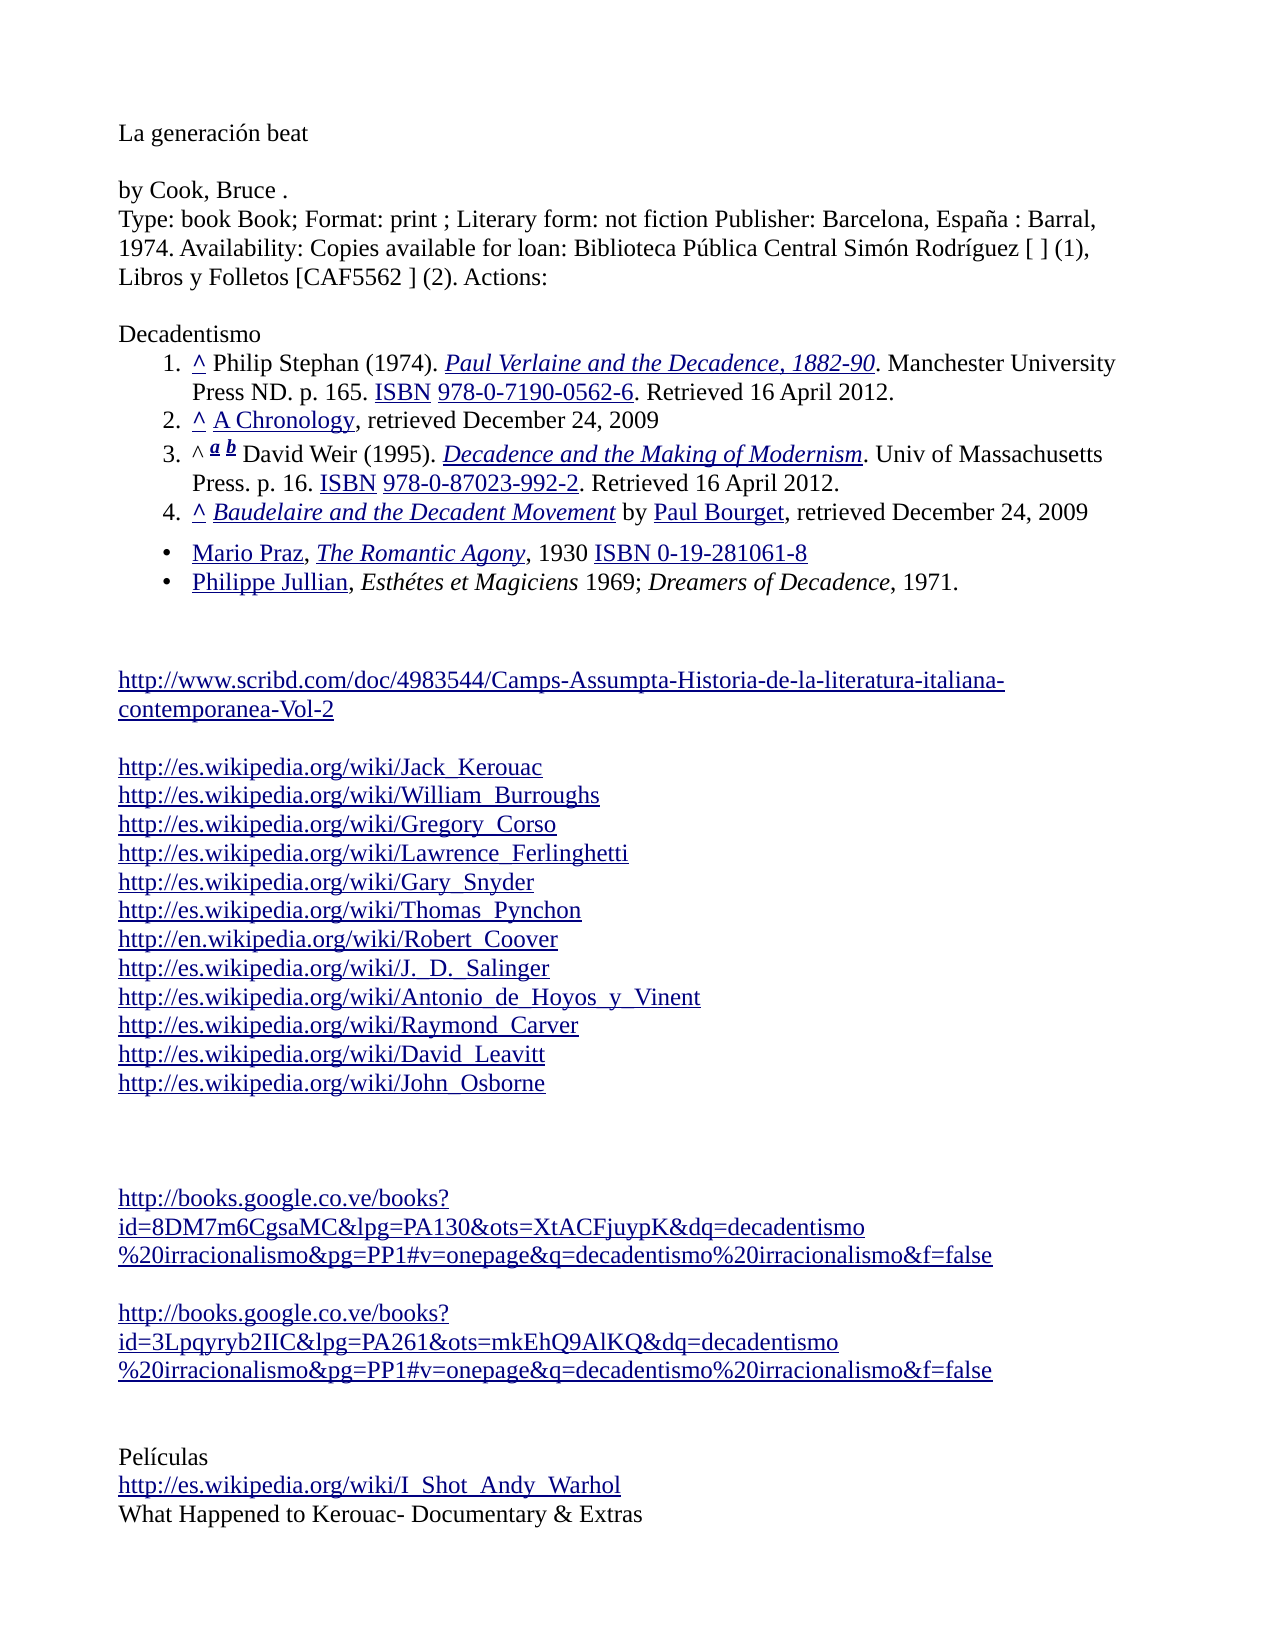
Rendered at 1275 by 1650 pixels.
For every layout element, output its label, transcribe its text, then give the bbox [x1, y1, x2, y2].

list ^ a b David Weir (1995). Decadence and the Making of Modernism. Univ of Massachusetts Press. p. 16. ISBN 978-0-87023-992-2. Retrieved 16 April 2012. [162, 434, 1157, 497]
list ^ Baudelaire and the Decadent Movement by Paul Bourget, retrieved December 24, 2009 [162, 497, 1157, 525]
list ^ A Chronology, retrieved December 24, 2009 [162, 406, 1157, 434]
text http://es.wikipedia.org/wiki/Lawrence_Ferlinghetti [118, 838, 1157, 867]
text http://es.wikipedia.org/wiki/I_Shot_Andy_Warhol [118, 1470, 1157, 1499]
list ^ Philip Stephan (1974). Paul Verlaine and the Decadence, 1882-90. Manchester University Press ND. p. 165. ISBN 978-0-7190-0562-6. Retrieved 16 April 2012. [162, 348, 1157, 406]
text Decadentismo [118, 319, 1157, 348]
text http://books.google.co.ve/books?id=8DM7m6CgsaMC&lpg=PA130&ots=XtACFjuypK&dq=decadentismo%20irracionalismo&pg=PP1#v=onepage&q=decadentismo%20irracionalismo&f=false [118, 1183, 1157, 1269]
text http://books.google.co.ve/books?id=3Lpqyryb2IIC&lpg=PA261&ots=mkEhQ9AlKQ&dq=decadentismo%20irracionalismo&pg=PP1#v=onepage&q=decadentismo%20irracionalismo&f=false [118, 1298, 1157, 1384]
text by Cook, Bruce . [118, 176, 1157, 204]
text http://www.scribd.com/doc/4983544/Camps-Assumpta-Historia-de-la-literatura-italiana-contemporanea-Vol-2 [118, 665, 1157, 723]
text Películas [118, 1442, 1157, 1470]
text http://es.wikipedia.org/wiki/Jack_Kerouac [118, 752, 1157, 780]
text http://es.wikipedia.org/wiki/J._D._Salinger [118, 953, 1157, 982]
text http://es.wikipedia.org/wiki/Gary_Snyder [118, 867, 1157, 895]
text http://en.wikipedia.org/wiki/Robert_Coover [118, 924, 1157, 953]
text La generación beat [118, 118, 1157, 147]
text http://es.wikipedia.org/wiki/Thomas_Pynchon [118, 895, 1157, 924]
text Type: book Book; Format: print ; Literary form: not fiction Publisher: Barcelona, España : Barral, 1974. Availability: Copies available for loan: Biblioteca Pública Central Simón Rodríguez [ ] (1), Libros y Folletos [CAF5562 ] (2). Actions: [118, 204, 1157, 291]
text http://es.wikipedia.org/wiki/William_Burroughs [118, 780, 1157, 809]
text http://es.wikipedia.org/wiki/David_Leavitt [118, 1039, 1157, 1068]
text What Happened to Kerouac- Documentary & Extras [118, 1499, 1157, 1528]
text http://es.wikipedia.org/wiki/Raymond_Carver [118, 1010, 1157, 1039]
text http://es.wikipedia.org/wiki/Gregory_Corso [118, 809, 1157, 838]
text http://es.wikipedia.org/wiki/John_Osborne [118, 1068, 1157, 1097]
list Philippe Jullian, Esthétes et Magiciens 1969; Dreamers of Decadence, 1971. [162, 567, 1157, 595]
text http://es.wikipedia.org/wiki/Antonio_de_Hoyos_y_Vinent [118, 982, 1157, 1010]
list Mario Praz, The Romantic Agony, 1930 ISBN 0-19-281061-8 [162, 538, 1157, 567]
